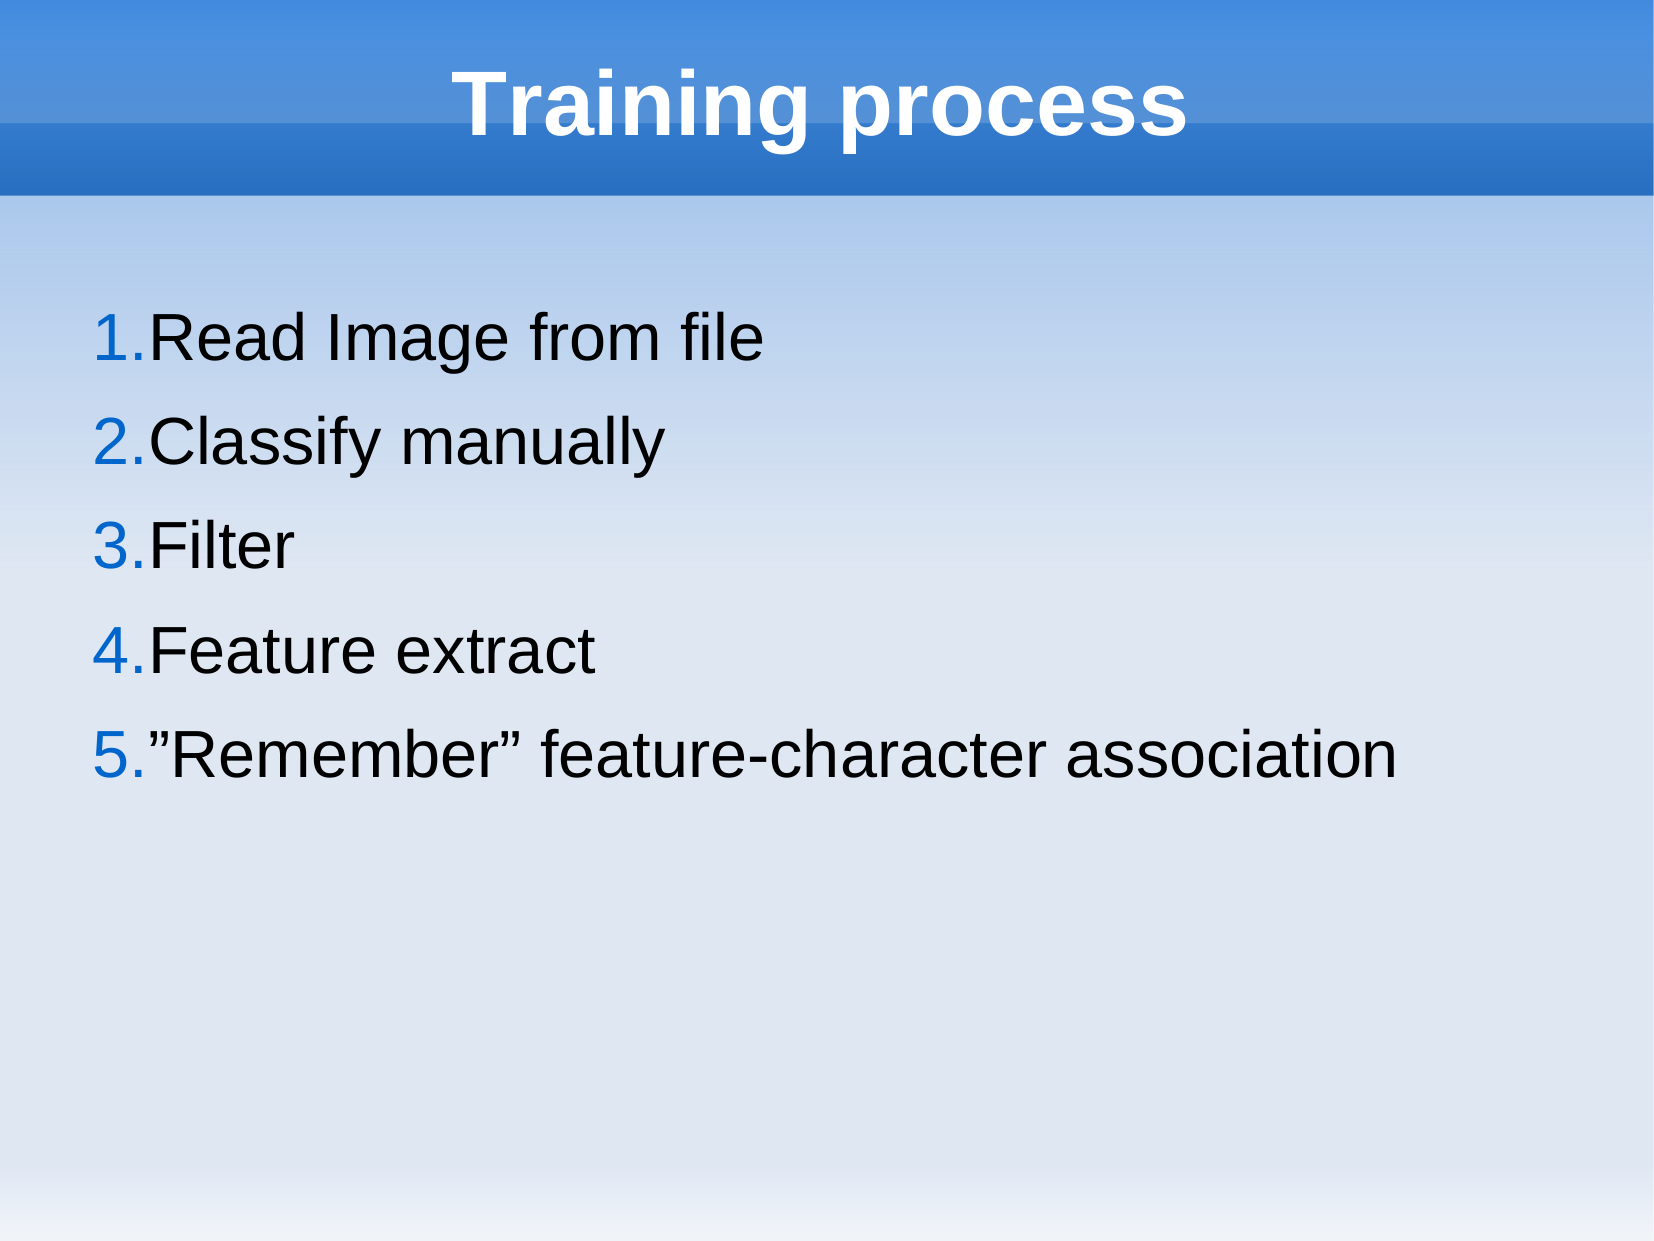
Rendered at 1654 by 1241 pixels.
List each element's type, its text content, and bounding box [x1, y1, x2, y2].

list Read Image from file Classify manually Filter Feature extract ”Remember” feature-character association [75, 300, 1564, 1119]
title Training process [76, 0, 1565, 208]
picture [0, 0, 1654, 1241]
